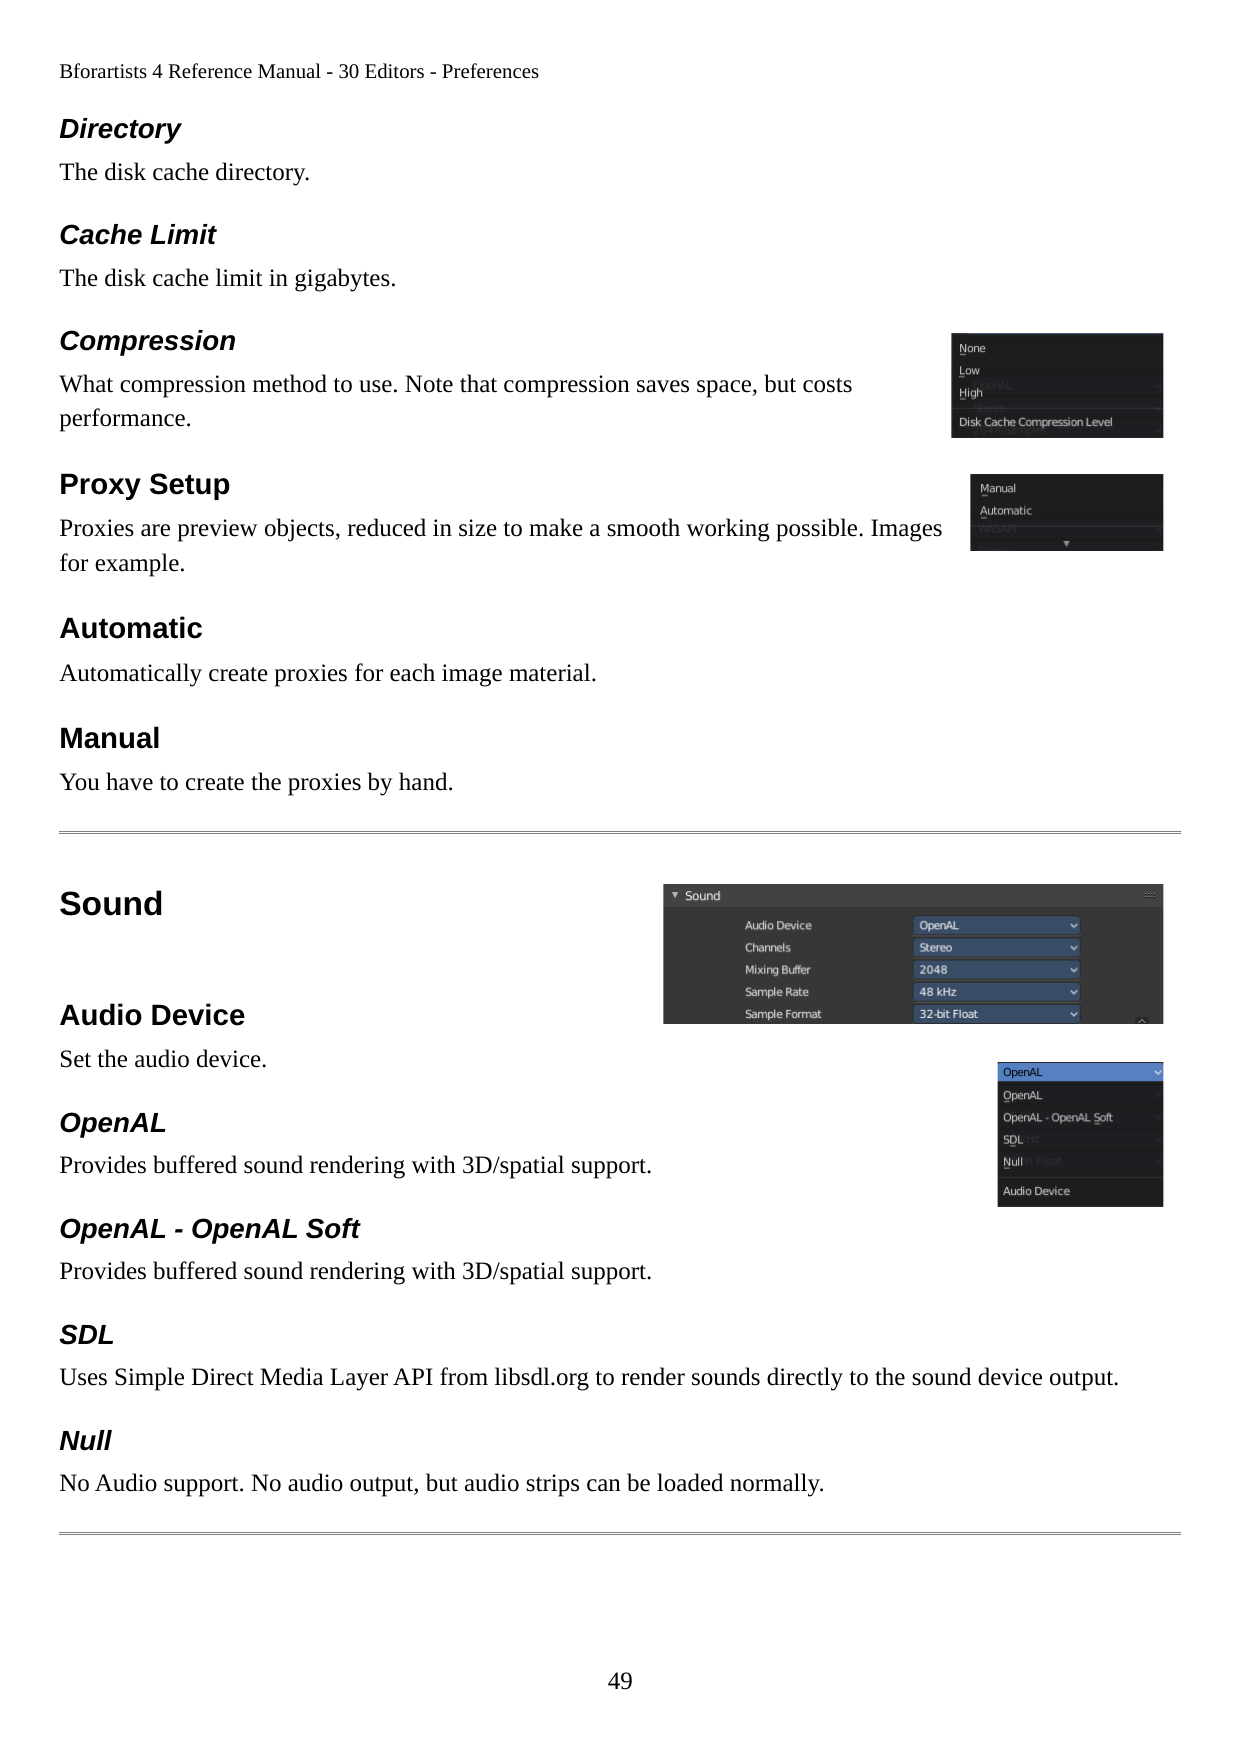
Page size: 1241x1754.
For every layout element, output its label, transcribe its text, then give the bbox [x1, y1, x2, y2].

text Provides buffered sound rendering with 3D/spatial support. [59, 1151, 997, 1179]
subtitle Automatic [59, 611, 1181, 645]
subtitle Sound [59, 883, 1181, 922]
text Set the audio device. [59, 1044, 1181, 1073]
subtitle Proxy Setup [59, 467, 1181, 501]
text Provides buffered sound rendering with 3D/spatial support. [59, 1256, 1181, 1285]
subtitle Cache Limit [59, 218, 1181, 250]
subtitle Compression [59, 324, 1181, 356]
text The disk cache directory. [59, 157, 1181, 186]
subtitle [1164, 1106, 1181, 1138]
picture [970, 474, 1164, 551]
text The disk cache limit in gigabytes. [59, 263, 1181, 292]
subtitle OpenAL [59, 1106, 997, 1138]
subtitle OpenAL - OpenAL Soft [59, 1212, 1181, 1244]
text Proxies are preview objects, reduced in size to make a smooth working possible. Images for example. [59, 513, 1181, 576]
text Uses Simple Direct Media Layer API from libsdl.org to render sounds directly to the sound device output. [59, 1362, 1181, 1391]
picture [997, 1062, 1164, 1207]
text You have to create the proxies by hand. [59, 767, 1181, 796]
text No Audio support. No audio output, but audio strips can be loaded normally. [59, 1468, 1181, 1497]
text Automatically create proxies for each image material. [59, 658, 1181, 686]
subtitle Directory [59, 113, 1181, 144]
subtitle Audio Device [59, 998, 1181, 1032]
subtitle Null [59, 1424, 1181, 1456]
subtitle SDL [59, 1318, 1181, 1350]
subtitle Manual [59, 721, 1181, 755]
text What compression method to use. Note that compression saves space, but costs performance. [59, 369, 951, 432]
picture [951, 333, 1164, 438]
picture [663, 884, 1164, 1024]
